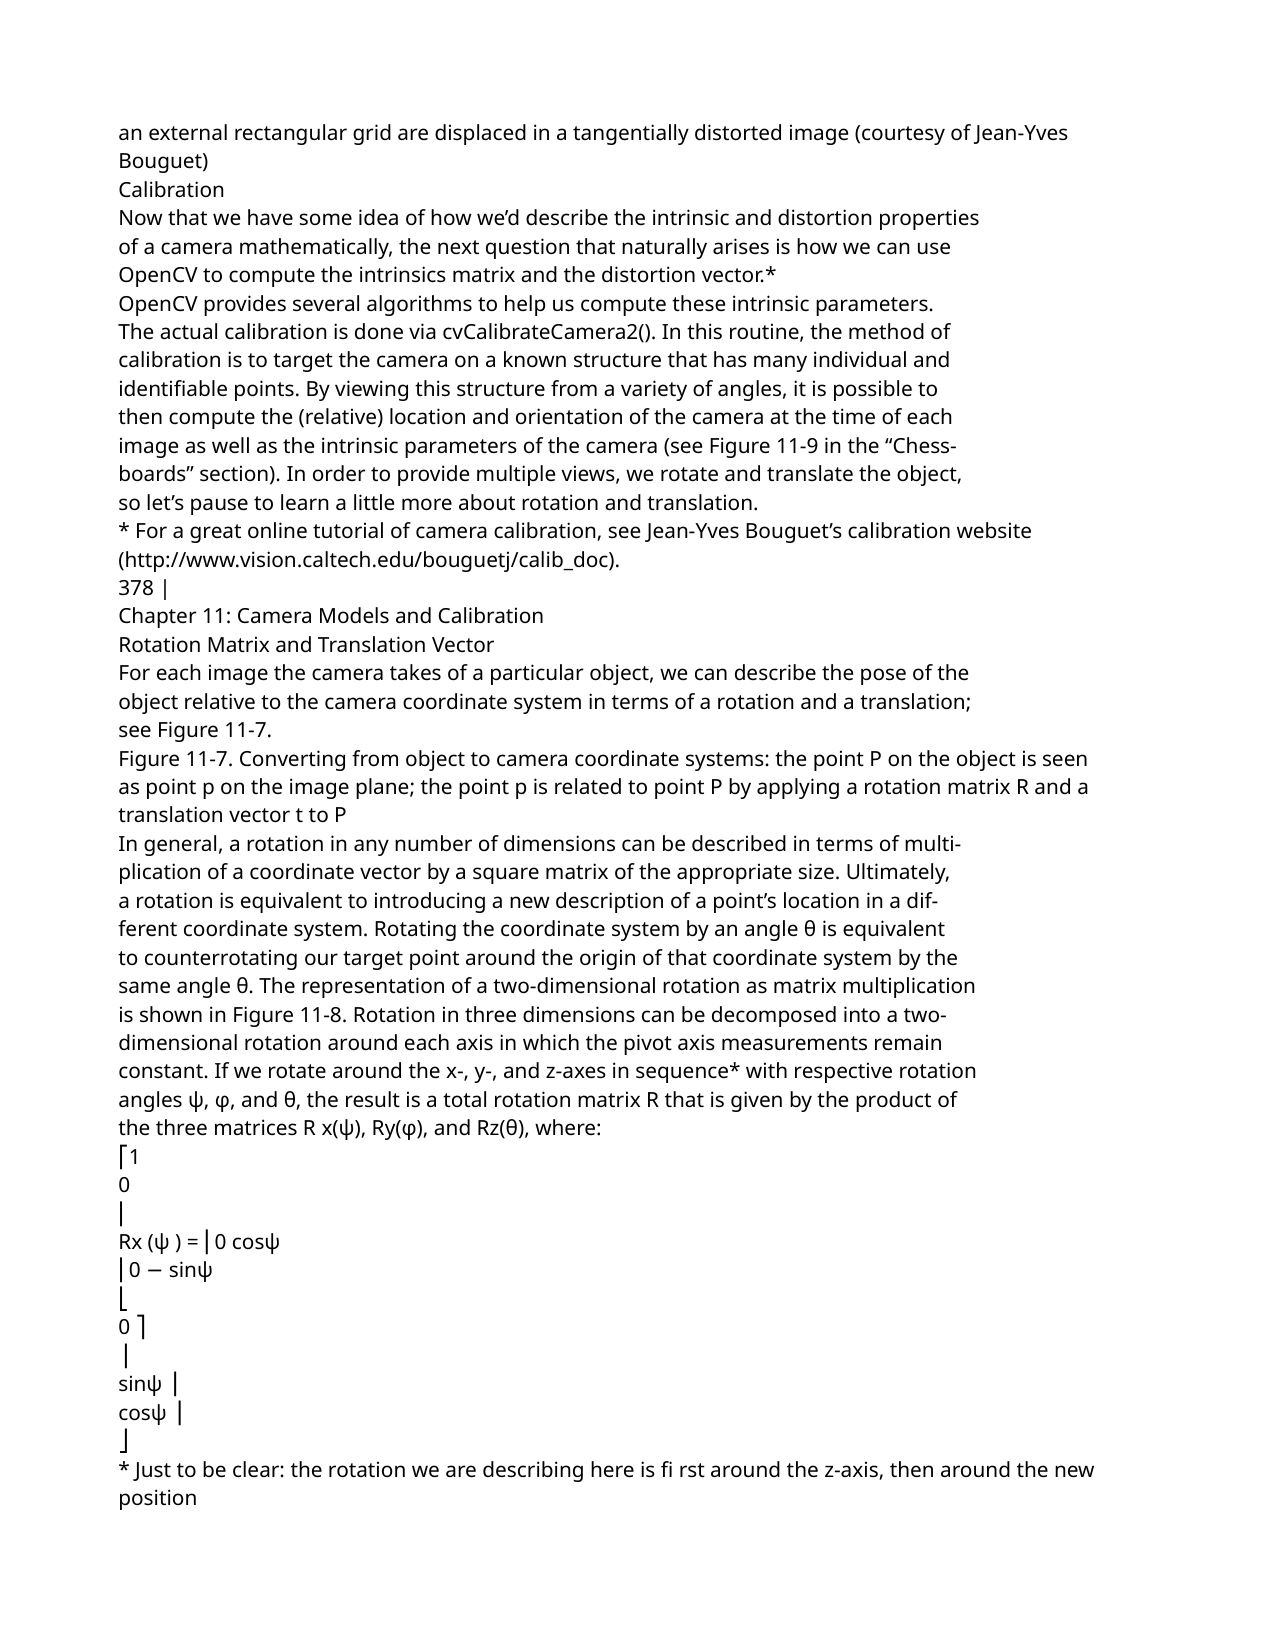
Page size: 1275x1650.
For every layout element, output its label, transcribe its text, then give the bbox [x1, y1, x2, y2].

text ⎢0 − sinψ [118, 1256, 1157, 1284]
text 0 ⎤ [118, 1312, 1157, 1341]
text ⎢ [118, 1199, 1157, 1227]
text Now that we have some idea of how we’d describe the intrinsic and distortion properties [118, 203, 1157, 232]
text 0 [118, 1170, 1157, 1199]
text Chapter 11: Camera Models and Calibration [118, 602, 1157, 630]
text sinψ ⎥ [118, 1369, 1157, 1398]
text Rotation Matrix and Translation Vector [118, 630, 1157, 658]
text object relative to the camera coordinate system in terms of a rotation and a translation; [118, 687, 1157, 715]
text translation vector t to P [118, 801, 1157, 829]
text The actual calibration is done via cvCalibrateCamera2(). In this routine, the method of [118, 317, 1157, 346]
text then compute the (relative) location and orientation of the camera at the time of each [118, 402, 1157, 431]
text calibration is to target the camera on a known structure that has many individual and [118, 346, 1157, 374]
text image as well as the intrinsic parameters of the camera (see Figure 11-9 in the “Chess- [118, 431, 1157, 459]
text a rotation is equivalent to introducing a new description of a point’s location in a dif- [118, 886, 1157, 914]
text For each image the camera takes of a particular object, we can describe the pose of the [118, 658, 1157, 687]
text 378 | [118, 573, 1157, 602]
text is shown in Figure 11-8. Rotation in three dimensions can be decomposed into a two- [118, 1000, 1157, 1028]
text identifiable points. By viewing this structure from a variety of angles, it is possible to [118, 374, 1157, 402]
text (http://www.vision.caltech.edu/bouguetj/calib_doc). [118, 545, 1157, 573]
text constant. If we rotate around the x-, y-, and z-axes in sequence* with respective rotation [118, 1057, 1157, 1085]
text the three matrices R x(ψ), Ry(φ), and Rz(θ), where: [118, 1113, 1157, 1142]
text see Figure 11-7. [118, 715, 1157, 744]
text OpenCV to compute the intrinsics matrix and the distortion vector.* [118, 260, 1157, 289]
text plication of a coordinate vector by a square matrix of the appropriate size. Ultimately, [118, 857, 1157, 886]
text Calibration [118, 175, 1157, 203]
text of a camera mathematically, the next question that naturally arises is how we can use [118, 232, 1157, 260]
text * For a great online tutorial of camera calibration, see Jean-Yves Bouguet’s calibration website [118, 516, 1157, 545]
text ⎥ [118, 1341, 1157, 1369]
text ⎡1 [118, 1142, 1157, 1170]
text cosψ ⎥ [118, 1398, 1157, 1426]
text so let’s pause to learn a little more about rotation and translation. [118, 488, 1157, 516]
text In general, a rotation in any number of dimensions can be described in terms of multi- [118, 829, 1157, 857]
text angles ψ, φ, and θ, the result is a total rotation matrix R that is given by the product of [118, 1085, 1157, 1113]
text * Just to be clear: the rotation we are describing here is fi rst around the z-axis, then around the new position [118, 1455, 1157, 1512]
text Figure 11-7. Converting from object to camera coordinate systems: the point P on the object is seen [118, 744, 1157, 772]
text ⎦ [118, 1426, 1157, 1455]
text ferent coordinate system. Rotating the coordinate system by an angle θ is equivalent [118, 914, 1157, 943]
text boards” section). In order to provide multiple views, we rotate and translate the object, [118, 459, 1157, 488]
text dimensional rotation around each axis in which the pivot axis measurements remain [118, 1028, 1157, 1057]
text to counterrotating our target point around the origin of that coordinate system by the [118, 943, 1157, 971]
text as point p on the image plane; the point p is related to point P by applying a rotation matrix R and a [118, 772, 1157, 801]
text Rx (ψ ) = ⎢0 cosψ [118, 1227, 1157, 1256]
text same angle θ. The representation of a two-dimensional rotation as matrix multiplication [118, 971, 1157, 1000]
text Bouguet) [118, 147, 1157, 175]
text OpenCV provides several algorithms to help us compute these intrinsic parameters. [118, 289, 1157, 317]
text an external rectangular grid are displaced in a tangentially distorted image (courtesy of Jean-Yves [118, 118, 1157, 147]
text ⎣ [118, 1284, 1157, 1312]
